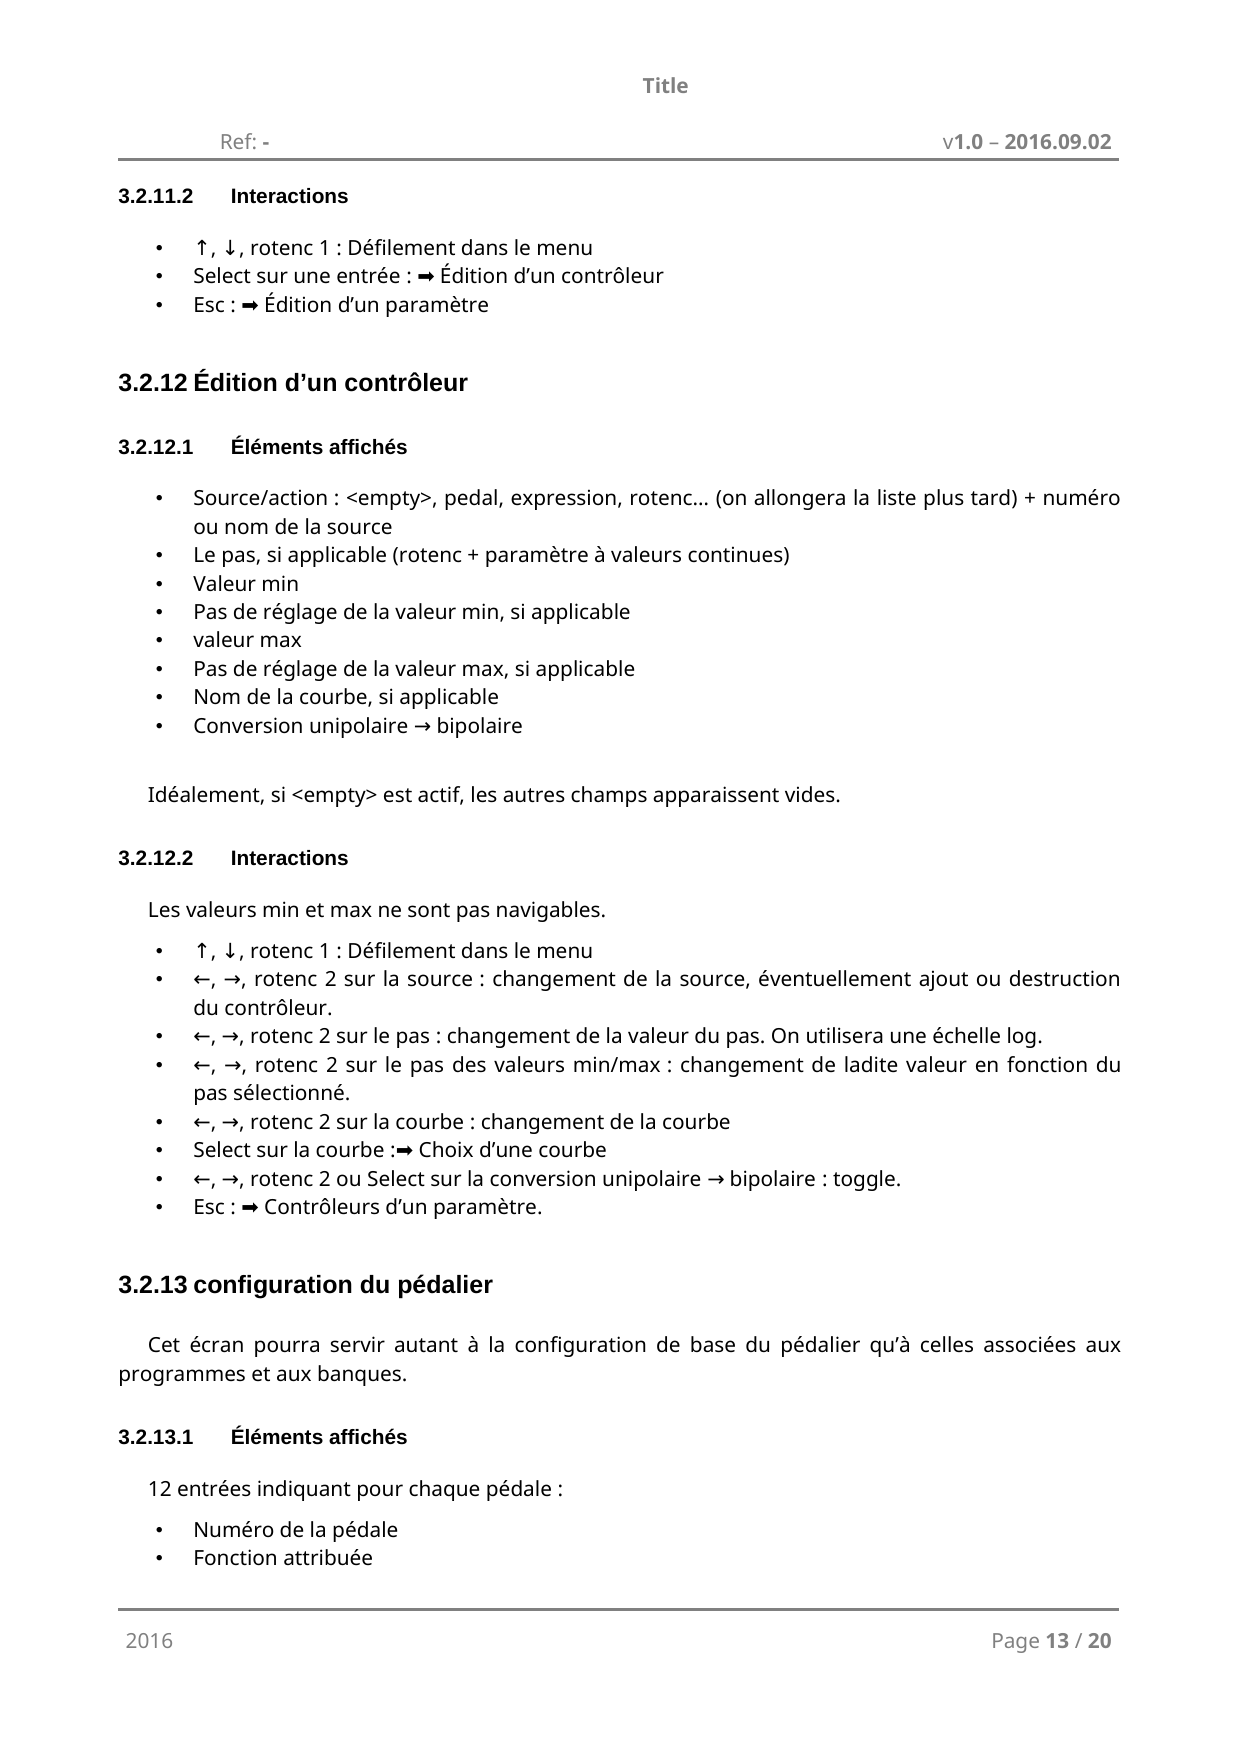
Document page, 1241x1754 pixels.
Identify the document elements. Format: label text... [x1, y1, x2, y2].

list ←, →, rotenc 2 ou Select sur la conversion unipolaire → bipolaire : toggle. [156, 1164, 1122, 1192]
list Numéro de la pédale [156, 1515, 1122, 1543]
list Fonction attribuée [156, 1543, 1122, 1572]
list Pas de réglage de la valeur max, si applicable [156, 654, 1122, 682]
list ←, →, rotenc 2 sur le pas : changement de la valeur du pas. On utilisera une échelle log. [156, 1021, 1122, 1050]
subtitle Édition d’un contrôleur [118, 368, 1122, 397]
list Esc : ➡ Édition d’un paramètre [156, 290, 1122, 318]
list Pas de réglage de la valeur min, si applicable [156, 597, 1122, 626]
subtitle Interactions [118, 846, 1122, 870]
list Source/action : <empty>, pedal, expression, rotenc… (on allongera la liste plus tard) + numéro ou nom de la source [156, 483, 1122, 540]
list Nom de la courbe, si applicable [156, 682, 1122, 711]
subtitle Éléments affichés [118, 1425, 1122, 1449]
list ←, →, rotenc 2 sur la source : changement de la source, éventuellement ajout ou destruction du contrôleur. [156, 964, 1122, 1021]
subtitle Éléments affichés [118, 434, 1122, 458]
list ↑, ↓, rotenc 1 : Défilement dans le menu [156, 233, 1122, 261]
text 12 entrées indiquant pour chaque pédale : [118, 1474, 1122, 1502]
list Select sur la courbe :➡ Choix d’une courbe [156, 1135, 1122, 1164]
subtitle configuration du pédalier [118, 1271, 1122, 1299]
text Cet écran pourra servir autant à la configuration de base du pédalier qu’à celles associées aux programmes et aux banques. [118, 1331, 1122, 1387]
list valeur max [156, 626, 1122, 654]
list ←, →, rotenc 2 sur la courbe : changement de la courbe [156, 1107, 1122, 1135]
text Idéalement, si <empty> est actif, les autres champs apparaissent vides. [118, 780, 1122, 809]
subtitle Interactions [118, 184, 1122, 208]
text Les valeurs min et max ne sont pas navigables. [118, 895, 1122, 924]
list Le pas, si applicable (rotenc + paramètre à valeurs continues) [156, 540, 1122, 569]
list Select sur une entrée : ➡ Édition d’un contrôleur [156, 261, 1122, 290]
list ↑, ↓, rotenc 1 : Défilement dans le menu [156, 936, 1122, 964]
list ←, →, rotenc 2 sur le pas des valeurs min/max : changement de ladite valeur en fonction du pas sélectionné. [156, 1050, 1122, 1107]
list Conversion unipolaire → bipolaire [156, 711, 1122, 739]
list Valeur min [156, 569, 1122, 597]
list Esc : ➡ Contrôleurs d’un paramètre. [156, 1192, 1122, 1221]
